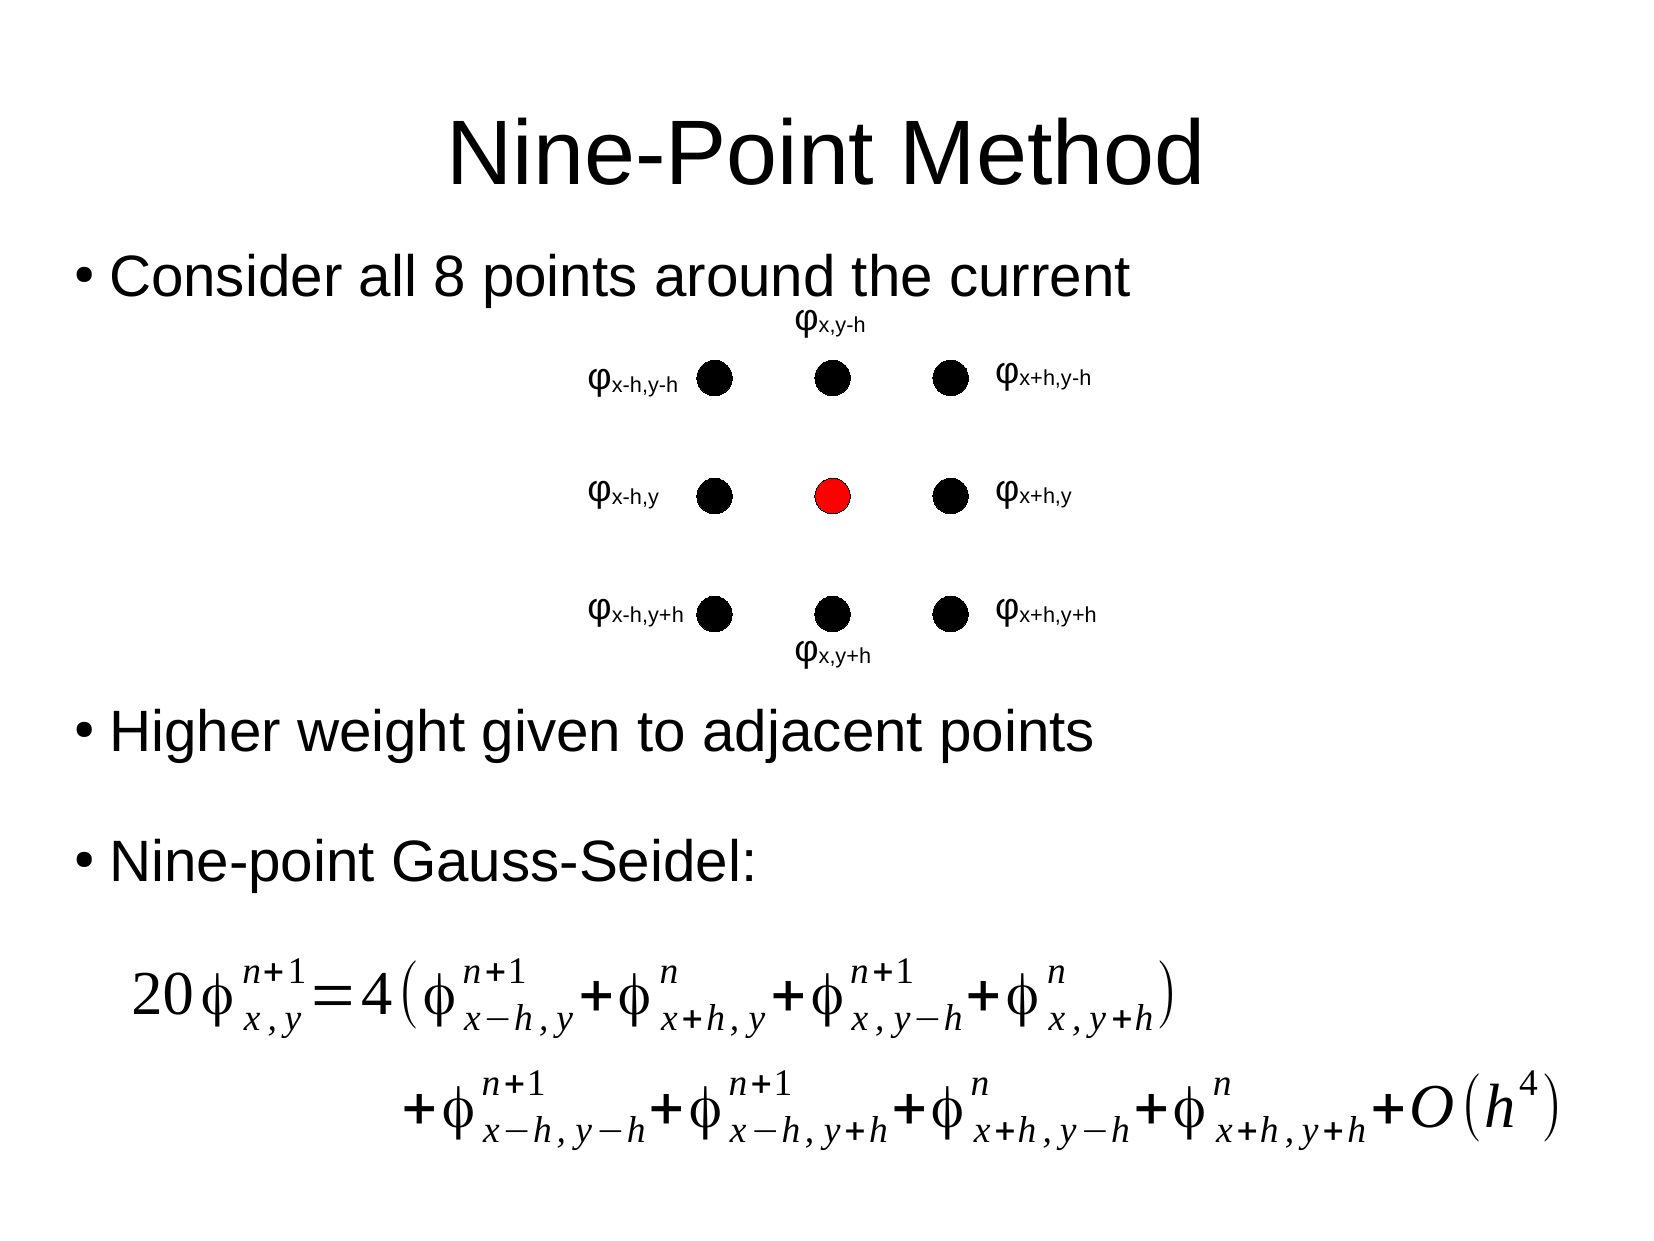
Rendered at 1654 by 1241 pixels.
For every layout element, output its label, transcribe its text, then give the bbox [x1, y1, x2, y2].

text_box φx,y-h [779, 289, 881, 359]
text_box [932, 596, 969, 632]
text_box [932, 360, 969, 396]
chart [125, 950, 1184, 1039]
text_box φx-h,y-h [572, 348, 694, 418]
text_box φx,y+h [779, 619, 887, 689]
text_box φx-h,y+h [572, 578, 699, 648]
text_box φx-h,y [572, 460, 674, 530]
text_box Consider all 8 points around the current Higher weight given to adjacent points Nine-point Gauss-Seidel: [59, 236, 1595, 902]
text_box φx+h,y-h [980, 341, 1107, 411]
text_box [932, 478, 969, 514]
text_box [814, 478, 851, 514]
text_box [699, 596, 733, 632]
text_box φx+h,y [980, 459, 1087, 530]
text_box [696, 360, 733, 396]
text_box [814, 596, 851, 619]
text_box φx+h,y+h [980, 578, 1112, 648]
chart [395, 1062, 1569, 1151]
text_box [696, 478, 733, 514]
text_box [814, 360, 851, 396]
title Nine-Point Method [82, 49, 1571, 236]
